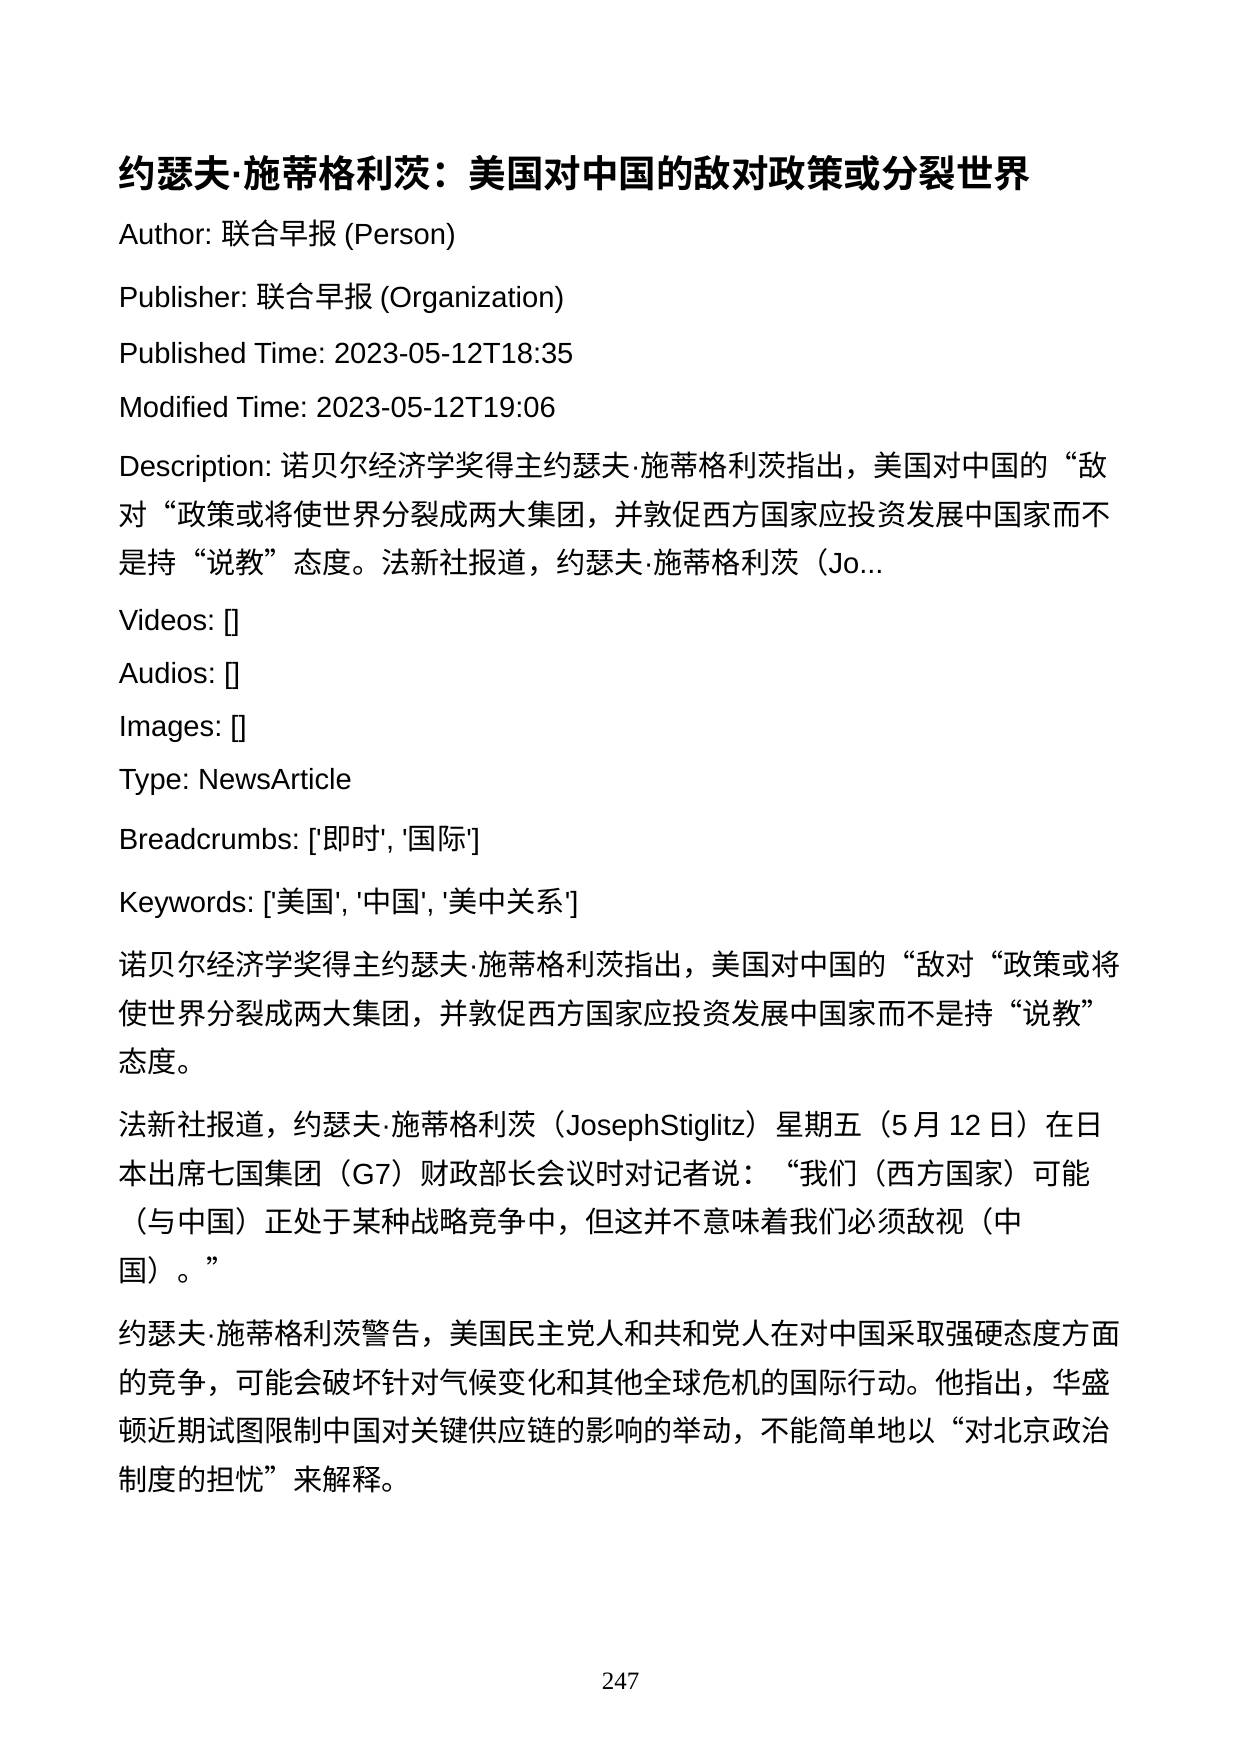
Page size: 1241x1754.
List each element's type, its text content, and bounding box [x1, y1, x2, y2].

subtitle 约瑟夫·施蒂格利茨：美国对中国的敌对政策或分裂世界 [118, 143, 1122, 198]
text Images: [] [118, 709, 1122, 743]
text Keywords: ['美国', '中国', '美中关系'] [118, 879, 1122, 921]
text Modified Time: 2023-05-12T19:06 [118, 390, 1122, 423]
text Breadcrumbs: ['即时', '国际'] [118, 816, 1122, 858]
text Description: 诺贝尔经济学奖得主约瑟夫·施蒂格利茨指出，美国对中国的“敌对“政策或将使世界分裂成两大集团，并敦促西方国家应投资发展中国家而不是持“说教”态度。法新社报道，约瑟夫·施蒂格利茨（Jo... [118, 443, 1122, 582]
text Author: 联合早报 (Person) [118, 210, 1122, 253]
text Audios: [] [118, 656, 1122, 690]
text Videos: [] [118, 603, 1122, 637]
text 诺贝尔经济学奖得主约瑟夫·施蒂格利茨指出，美国对中国的“敌对“政策或将使世界分裂成两大集团，并敦促西方国家应投资发展中国家而不是持“说教”态度。 [118, 942, 1122, 1081]
text 约瑟夫·施蒂格利茨警告，美国民主党人和共和党人在对中国采取强硬态度方面的竞争，可能会破坏针对气候变化和其他全球危机的国际行动。他指出，华盛顿近期试图限制中国对关键供应链的影响的举动，不能简单地以“对北京政治制度的担忧”来解释。 [118, 1311, 1122, 1499]
text 法新社报道，约瑟夫·施蒂格利茨（JosephStiglitz）星期五（5月12日）在日本出席七国集团（G7）财政部长会议时对记者说：“我们（西方国家）可能（与中国）正处于某种战略竞争中，但这并不意味着我们必须敌视（中国）。” [118, 1102, 1122, 1290]
text Type: NewsArticle [118, 762, 1122, 796]
text Publisher: 联合早报 (Organization) [118, 273, 1122, 316]
text Published Time: 2023-05-12T18:35 [118, 337, 1122, 370]
